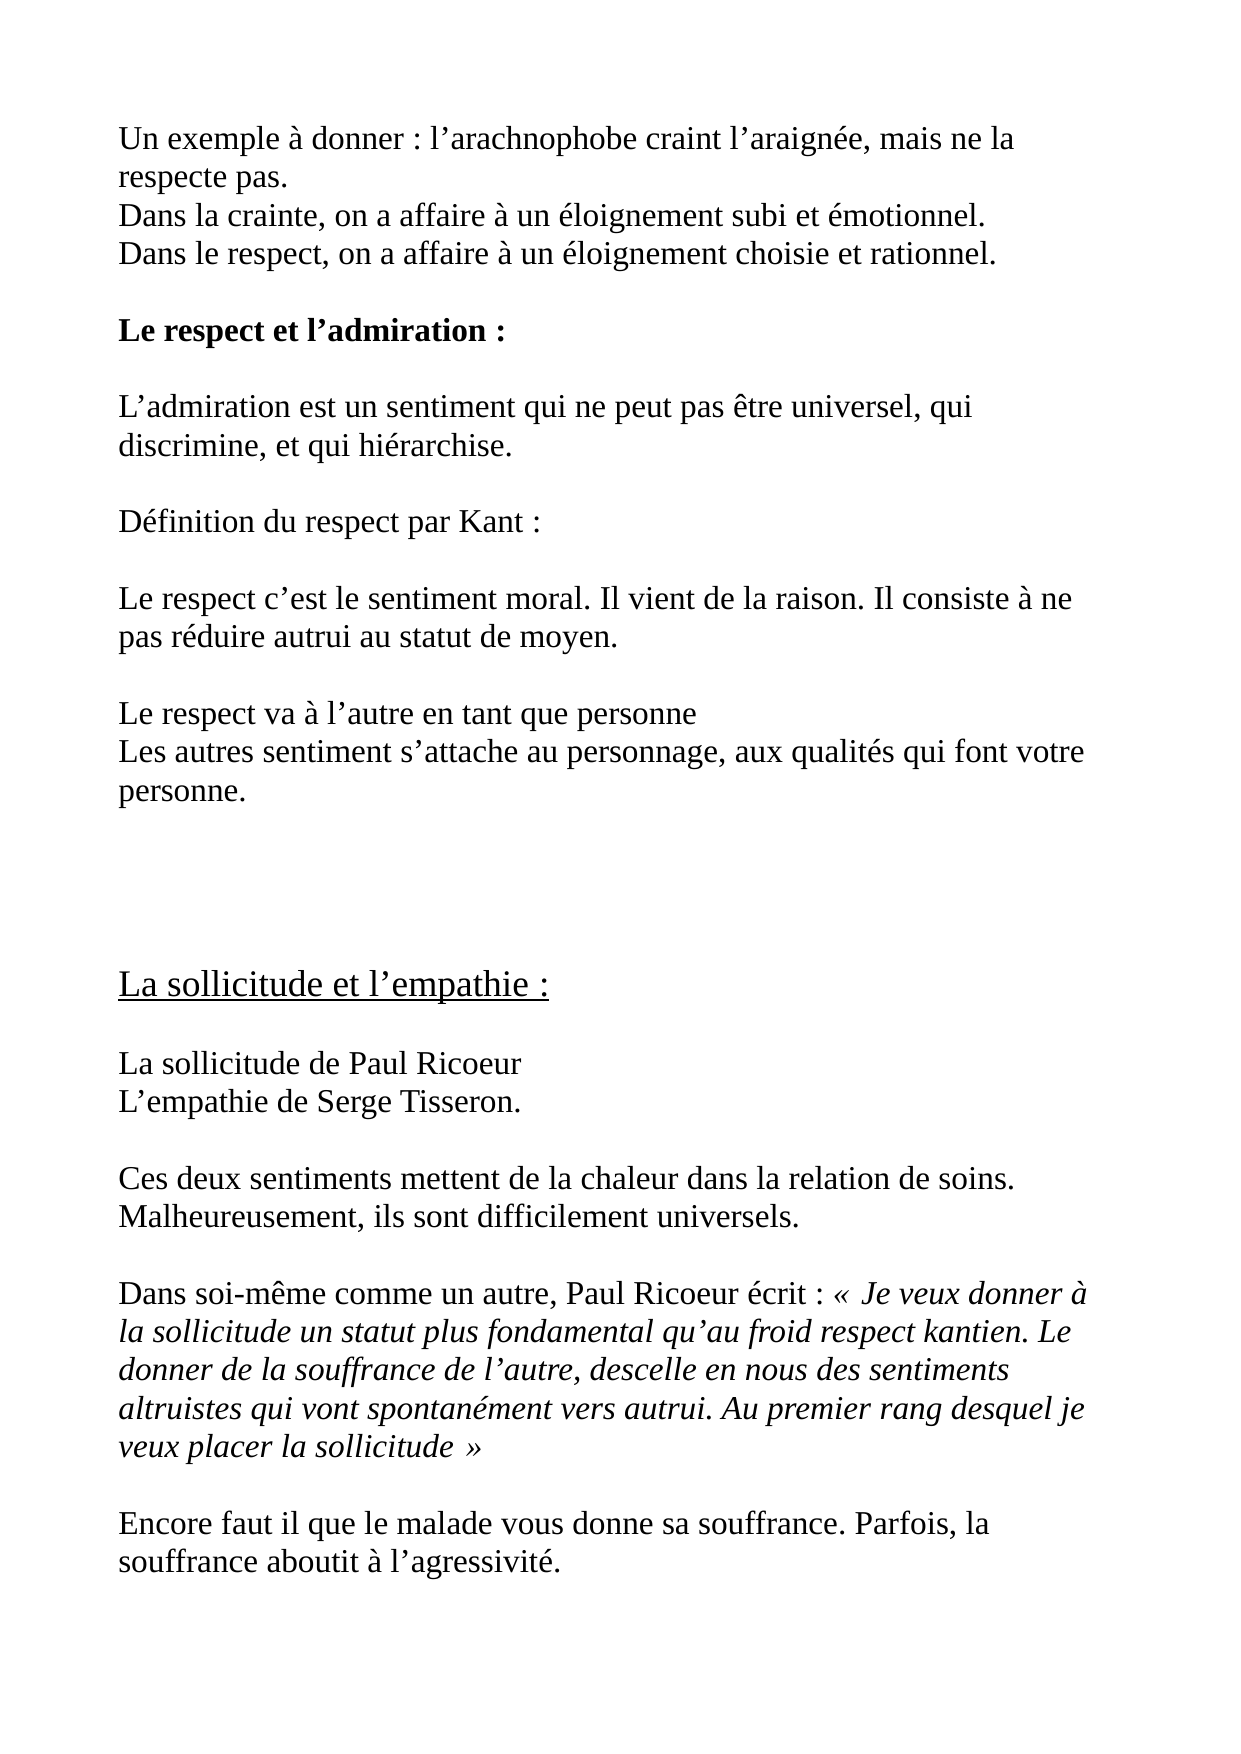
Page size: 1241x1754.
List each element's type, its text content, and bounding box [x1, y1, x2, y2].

text Un exemple à donner : l’arachnophobe craint l’araignée, mais ne la respecte pas. [118, 118, 1122, 195]
text Dans le respect, on a affaire à un éloignement choisie et rationnel. [118, 233, 1122, 271]
text Dans la crainte, on a affaire à un éloignement subi et émotionnel. [118, 195, 1122, 233]
text Le respect c’est le sentiment moral. Il vient de la raison. Il consiste à ne pas réduire autrui au statut de moyen. [118, 578, 1122, 655]
text Le respect va à l’autre en tant que personne [118, 693, 1122, 731]
text Les autres sentiment s’attache au personnage, aux qualités qui font votre personne. [118, 731, 1122, 808]
text L’empathie de Serge Tisseron. [118, 1081, 1122, 1119]
text Encore faut il que le malade vous donne sa souffrance. Parfois, la souffrance aboutit à l’agressivité. [118, 1503, 1122, 1579]
text Ces deux sentiments mettent de la chaleur dans la relation de soins. Malheureusement, ils sont difficilement universels. [118, 1158, 1122, 1234]
text La sollicitude de Paul Ricoeur [118, 1043, 1122, 1081]
text Le respect et l’admiration : [118, 310, 1122, 348]
text Définition du respect par Kant : [118, 501, 1122, 540]
text Dans soi-même comme un autre, Paul Ricoeur écrit : « Je veux donner à la sollicitude un statut plus fondamental qu’au froid respect kantien. Le donner de la souffrance de l’autre, descelle en nous des sentiments altruistes qui vont spontanément vers autrui. Au premier rang desquel je veux placer la sollicitude » [118, 1273, 1122, 1464]
text L’admiration est un sentiment qui ne peut pas être universel, qui discrimine, et qui hiérarchise. [118, 386, 1122, 463]
text La sollicitude et l’empathie : [118, 961, 1122, 1004]
